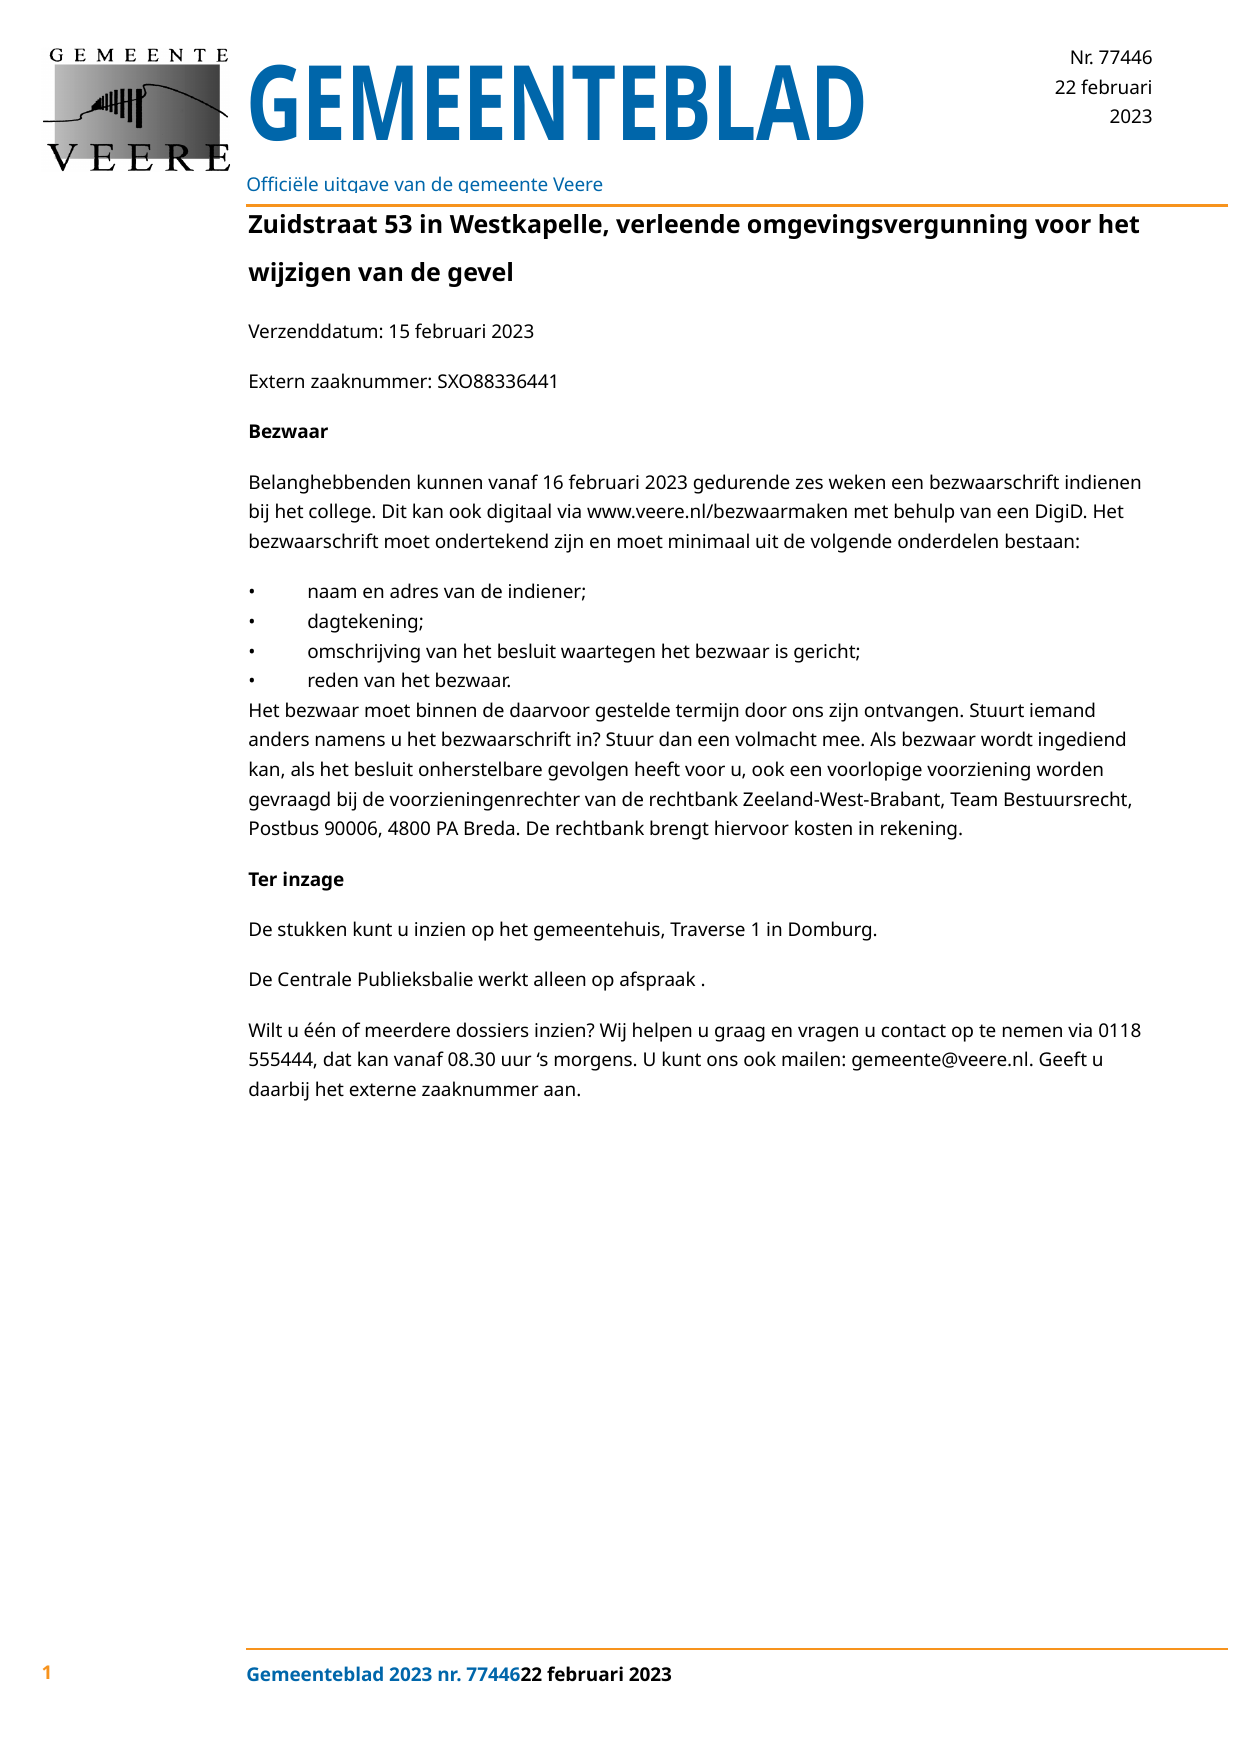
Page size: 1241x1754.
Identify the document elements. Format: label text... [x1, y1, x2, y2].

picture [41, 47, 231, 172]
list dagtekening; [248, 608, 1152, 634]
text Het bezwaar moet binnen de daarvoor gestelde termijn door ons zijn ontvangen. Stuurt iemand anders namens u het bezwaarschrift in? Stuur dan een volmacht mee. Als bezwaar wordt ingediend kan, als het besluit onherstelbare gevolgen heeft voor u, ook een voorlopige voorziening worden gevraagd bij de voorzieningenrechter van de rechtbank Zeeland-West-Brabant, Team Bestuursrecht, Postbus 90006, 4800 PA Breda. De rechtbank brengt hiervoor kosten in rekening. [248, 697, 1152, 841]
text Zuidstraat 53 in Westkapelle, verleende omgevingsvergunning voor het wijzigen van de gevel [248, 207, 1152, 288]
text De Centrale Publieksbalie werkt alleen op afspraak . [248, 967, 1152, 992]
list reden van het bezwaar. [248, 667, 1152, 693]
text Belanghebbenden kunnen vanaf 16 februari 2023 gedurende zes weken een bezwaarschrift indienen bij het college. Dit kan ook digitaal via www.veere.nl/bezwaarmaken met behulp van een DigiD. Het bezwaarschrift moet ondertekend zijn en moet minimaal uit de volgende onderdelen bestaan: [248, 469, 1152, 554]
text Ter inzage [248, 866, 1152, 892]
list omschrijving van het besluit waartegen het bezwaar is gericht; [248, 638, 1152, 664]
text Wilt u één of meerdere dossiers inzien? Wij helpen u graag en vragen u contact op te nemen via 0118 555444, dat kan vanaf 08.30 uur ‘s morgens. U kunt ons ook mailen: gemeente@veere.nl. Geeft u daarbij het externe zaaknummer aan. [248, 1017, 1152, 1102]
text Extern zaaknummer: SXO88336441 [248, 368, 1152, 394]
text Bezwaar [248, 419, 1152, 444]
text Verzenddatum: 15 februari 2023 [248, 318, 1152, 344]
list naam en adres van de indiener; [248, 579, 1152, 604]
text De stukken kunt u inzien op het gemeentehuis, Traverse 1 in Domburg. [248, 916, 1152, 942]
